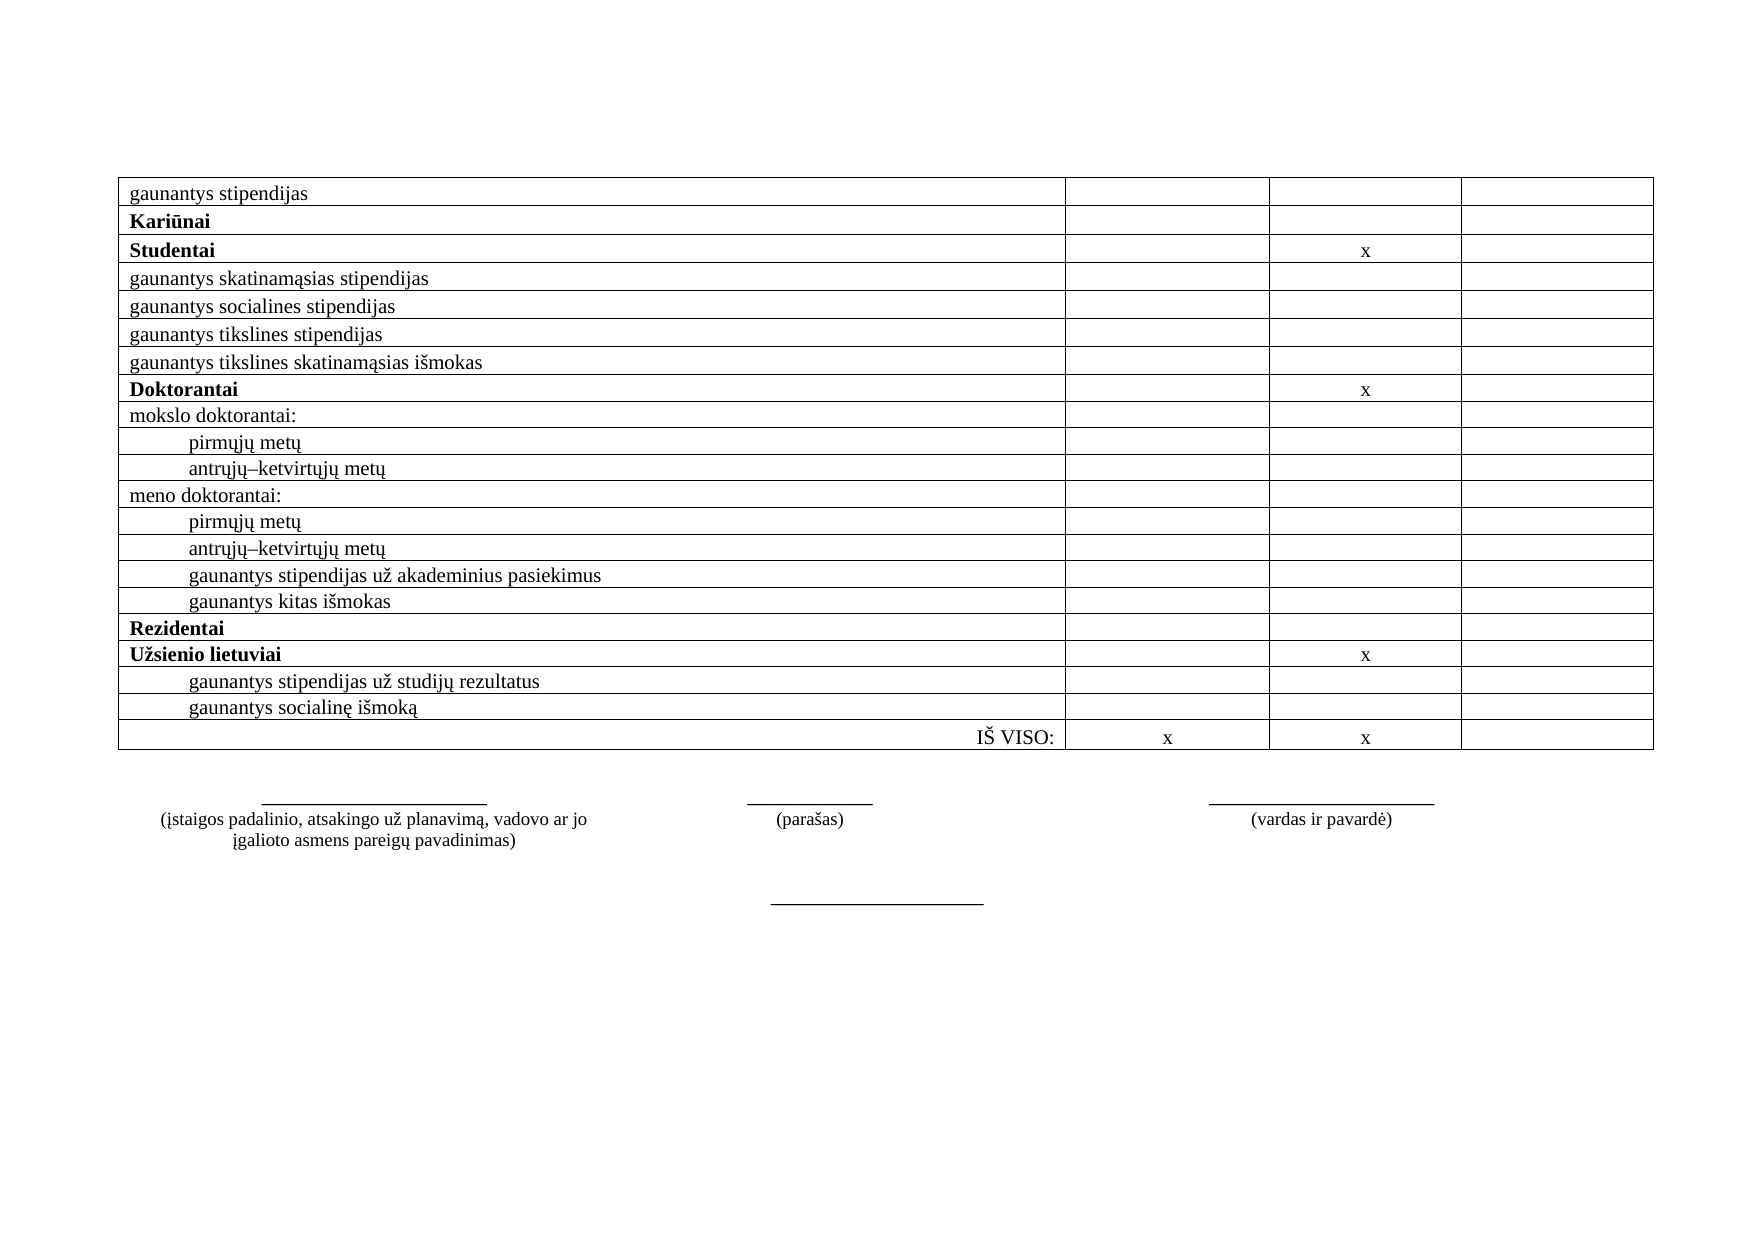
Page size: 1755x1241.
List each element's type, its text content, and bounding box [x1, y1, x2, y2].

table_cell [1066, 588, 1269, 613]
table_cell [1462, 614, 1653, 640]
table_cell [1270, 481, 1461, 507]
table_cell gaunantys stipendijas už studijų rezultatus [119, 667, 1065, 693]
table_cell [1462, 206, 1653, 233]
text _________________ [118, 879, 1636, 908]
table_cell gaunantys kitas išmokas [119, 588, 1065, 613]
table_cell gaunantys socialinę išmoką [119, 694, 1065, 719]
table_cell Užsienio lietuviai [119, 641, 1065, 666]
table_cell [1270, 291, 1461, 318]
table_cell [1270, 402, 1461, 427]
table_cell [1066, 694, 1269, 719]
table_header __________________ (įstaigos padalinio, atsakingo už planavimą, vadovo ar jo įgalioto asmens pareigų pavadinimas) [118, 779, 630, 851]
table_cell [1066, 508, 1269, 533]
table_cell [1270, 614, 1461, 640]
table_cell [1066, 347, 1269, 374]
table_cell [1462, 178, 1653, 205]
table_cell [1066, 455, 1269, 480]
table_cell [1270, 561, 1461, 587]
table_cell [1462, 319, 1653, 346]
table_cell [1270, 667, 1461, 693]
table_cell Rezidentai [119, 614, 1065, 640]
table_cell [1462, 428, 1653, 454]
table_cell [1270, 206, 1461, 233]
table_cell x [1270, 641, 1461, 666]
table_cell mokslo doktorantai: [119, 402, 1065, 427]
table_header __________________ (vardas ir pavardė) [990, 779, 1653, 851]
table_cell [1462, 561, 1653, 587]
table_cell antrųjų–ketvirtųjų metų [119, 455, 1065, 480]
table_cell [1462, 641, 1653, 666]
table_cell [1462, 588, 1653, 613]
table_cell [1066, 535, 1269, 560]
table_cell [1066, 428, 1269, 454]
table_cell [1066, 178, 1269, 205]
table_cell [1270, 263, 1461, 290]
table_cell x [1270, 720, 1461, 749]
table_cell gaunantys tikslines skatinamąsias išmokas [119, 347, 1065, 374]
table_cell x [1270, 375, 1461, 401]
table_cell [1270, 178, 1461, 205]
table_cell [1066, 481, 1269, 507]
table_cell [1270, 535, 1461, 560]
table_cell Kariūnai [119, 206, 1065, 233]
table_cell pirmųjų metų [119, 428, 1065, 454]
table_cell [1066, 641, 1269, 666]
table_cell [1066, 206, 1269, 233]
table_cell [1462, 535, 1653, 560]
table_cell [1066, 614, 1269, 640]
table_cell [1066, 263, 1269, 290]
table_cell Doktorantai [119, 375, 1065, 401]
table_cell gaunantys socialines stipendijas [119, 291, 1065, 318]
table_cell [1066, 319, 1269, 346]
table_cell [1462, 235, 1653, 262]
table_cell [1270, 319, 1461, 346]
table_cell [1066, 561, 1269, 587]
table_cell [1066, 667, 1269, 693]
table_cell [1462, 347, 1653, 374]
table_cell [1462, 402, 1653, 427]
table_cell [1462, 291, 1653, 318]
table_cell [1066, 291, 1269, 318]
table_cell x [1270, 235, 1461, 262]
table_cell [1270, 455, 1461, 480]
table_cell antrųjų–ketvirtųjų metų [119, 535, 1065, 560]
table_cell [1462, 694, 1653, 719]
table_cell [1270, 347, 1461, 374]
table_cell gaunantys stipendijas už akademinius pasiekimus [119, 561, 1065, 587]
table_cell [1462, 481, 1653, 507]
table_cell IŠ VISO: [119, 720, 1065, 749]
table_cell [1066, 235, 1269, 262]
table_cell [1462, 263, 1653, 290]
table_cell [1270, 508, 1461, 533]
table_cell [1462, 720, 1653, 749]
table_cell [1270, 588, 1461, 613]
table_cell gaunantys stipendijas [119, 178, 1065, 205]
table_cell [1270, 428, 1461, 454]
table_cell [1066, 402, 1269, 427]
table_cell gaunantys tikslines stipendijas [119, 319, 1065, 346]
table_cell x [1066, 720, 1269, 749]
table_cell [1462, 455, 1653, 480]
table_cell Studentai [119, 235, 1065, 262]
table_cell [1462, 667, 1653, 693]
table_cell gaunantys skatinamąsias stipendijas [119, 263, 1065, 290]
table_cell [1462, 375, 1653, 401]
table_cell [1462, 508, 1653, 533]
table_header __________ (parašas) [630, 779, 989, 851]
table_cell [1270, 694, 1461, 719]
table_cell [1066, 375, 1269, 401]
table_cell pirmųjų metų [119, 508, 1065, 533]
table_cell meno doktorantai: [119, 481, 1065, 507]
